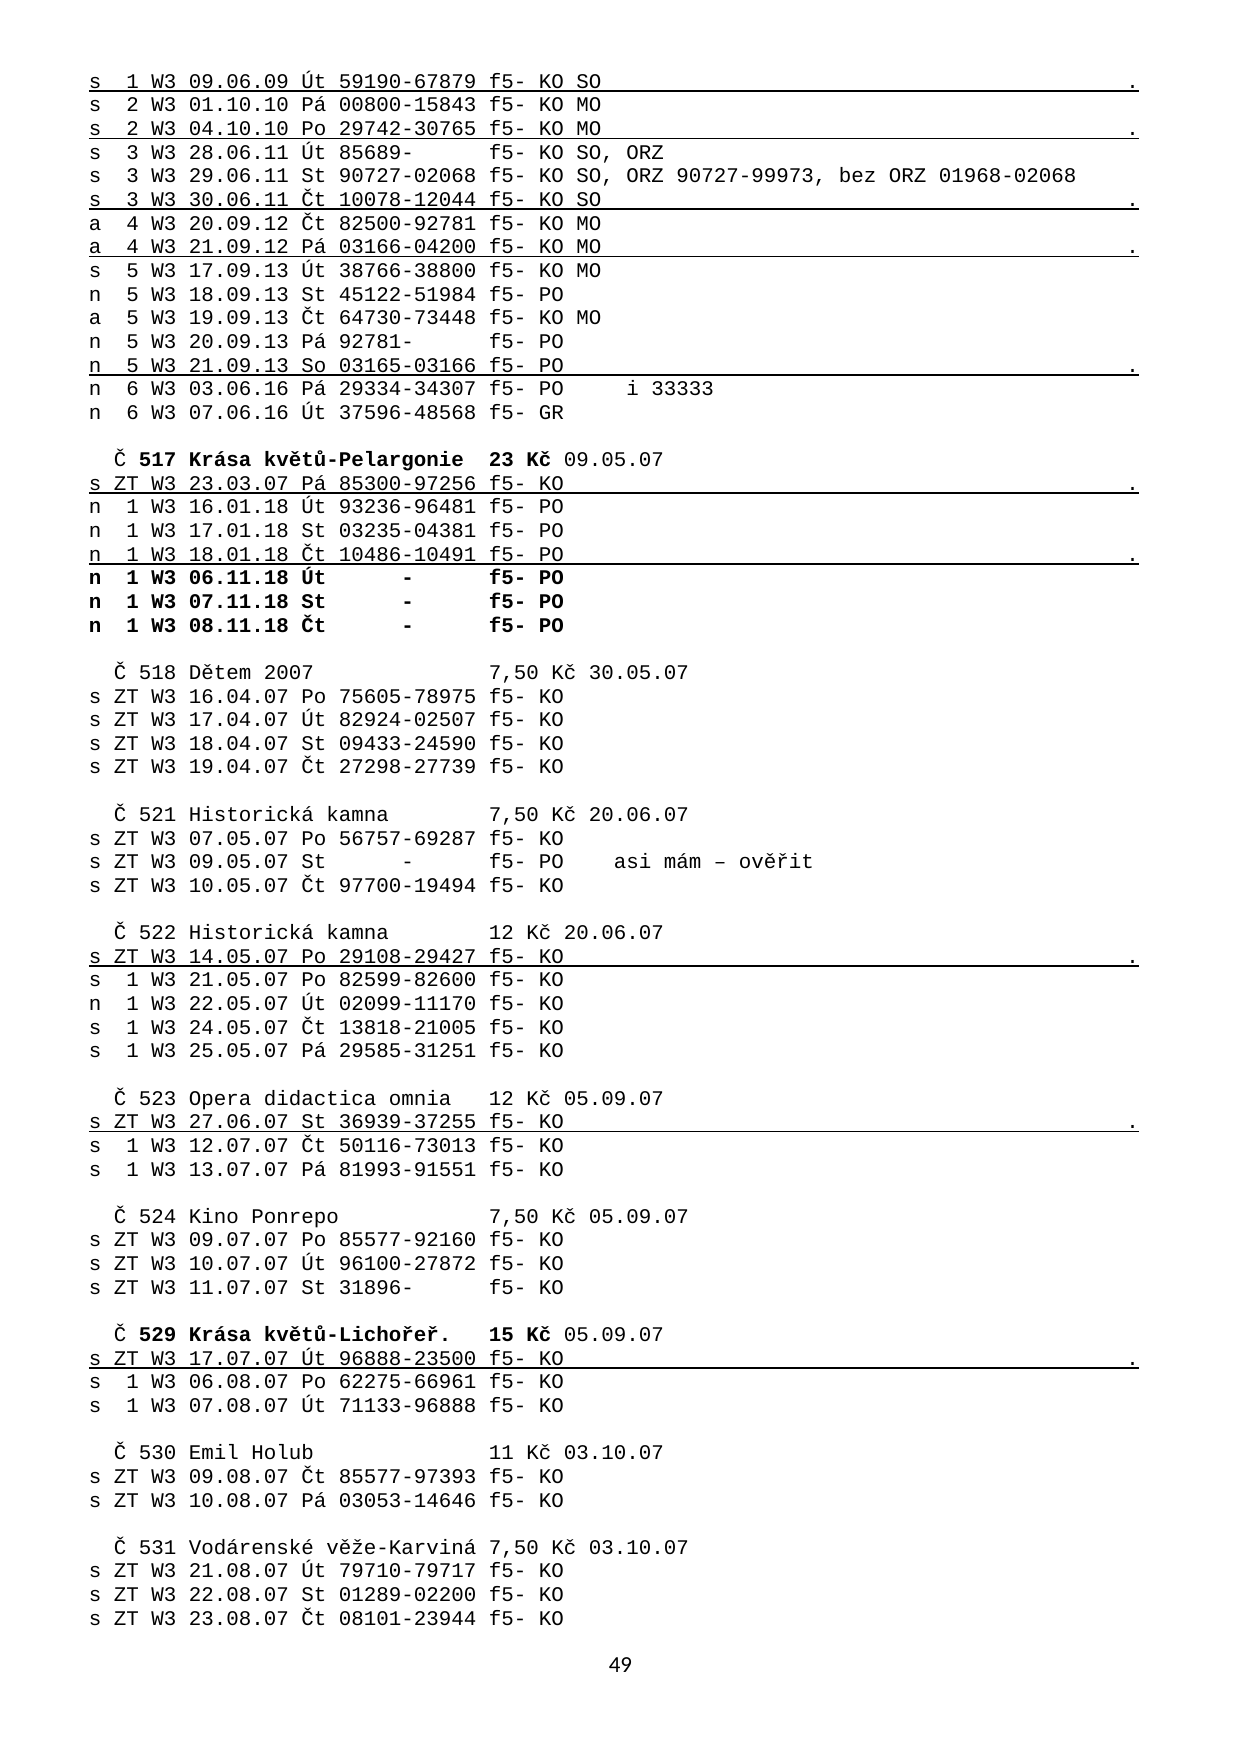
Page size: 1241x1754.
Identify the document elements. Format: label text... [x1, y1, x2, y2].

text s 1 W3 12.07.07 Čt 50116-73013 f5- KO [88, 1135, 1152, 1158]
text s 1 W3 07.08.07 Út 71133-96888 f5- KO [88, 1395, 1152, 1419]
text Č 531 Vodárenské věže-Karviná 7,50 Kč 03.10.07 [88, 1537, 1152, 1561]
text s ZT W3 18.04.07 St 09433-24590 f5- KO [88, 733, 1152, 757]
text n 1 W3 18.01.18 Čt 10486-10491 f5- PO . [88, 544, 1152, 567]
text s ZT W3 10.05.07 Čt 97700-19494 f5- KO [88, 875, 1152, 898]
text s ZT W3 21.08.07 Út 79710-79717 f5- KO [88, 1561, 1152, 1584]
text s 1 W3 21.05.07 Po 82599-82600 f5- KO [88, 969, 1152, 993]
text s ZT W3 19.04.07 Čt 27298-27739 f5- KO [88, 757, 1152, 780]
text n 6 W3 07.06.16 Út 37596-48568 f5- GR [88, 402, 1152, 426]
text Č 524 Kino Ponrepo 7,50 Kč 05.09.07 [88, 1206, 1152, 1229]
text s ZT W3 10.08.07 Pá 03053-14646 f5- KO [88, 1489, 1152, 1513]
text Č 530 Emil Holub 11 Kč 03.10.07 [88, 1442, 1152, 1466]
text s ZT W3 14.05.07 Po 29108-29427 f5- KO . [88, 946, 1152, 969]
text s 3 W3 30.06.11 Čt 10078-12044 f5- KO SO . [88, 189, 1152, 213]
text n 1 W3 16.01.18 Út 93236-96481 f5- PO [88, 496, 1152, 520]
text Č 521 Historická kamna 7,50 Kč 20.06.07 [88, 804, 1152, 827]
text n 5 W3 21.09.13 So 03165-03166 f5- PO . [88, 354, 1152, 378]
text s ZT W3 23.08.07 Čt 08101-23944 f5- KO [88, 1608, 1152, 1631]
text n 5 W3 20.09.13 Pá 92781- f5- PO [88, 331, 1152, 354]
text s 1 W3 06.08.07 Po 62275-66961 f5- KO [88, 1371, 1152, 1395]
text a 5 W3 19.09.13 Čt 64730-73448 f5- KO MO [88, 307, 1152, 331]
text s ZT W3 16.04.07 Po 75605-78975 f5- KO [88, 686, 1152, 709]
text s ZT W3 09.07.07 Po 85577-92160 f5- KO [88, 1229, 1152, 1253]
text n 1 W3 08.11.18 Čt - f5- PO [88, 615, 1152, 638]
text s ZT W3 09.08.07 Čt 85577-97393 f5- KO [88, 1466, 1152, 1489]
text n 1 W3 22.05.07 Út 02099-11170 f5- KO [88, 993, 1152, 1017]
text Č 523 Opera didactica omnia 12 Kč 05.09.07 [88, 1088, 1152, 1111]
text Č 518 Dětem 2007 7,50 Kč 30.05.07 [88, 662, 1152, 686]
text s ZT W3 27.06.07 St 36939-37255 f5- KO . [88, 1111, 1152, 1135]
text s ZT W3 07.05.07 Po 56757-69287 f5- KO [88, 827, 1152, 851]
text s 3 W3 28.06.11 Út 85689- f5- KO SO, ORZ [88, 142, 1152, 165]
text a 4 W3 20.09.12 Čt 82500-92781 f5- KO MO [88, 213, 1152, 236]
text n 6 W3 03.06.16 Pá 29334-34307 f5- PO i 33333 [88, 378, 1152, 402]
text n 1 W3 07.11.18 St - f5- PO [88, 591, 1152, 615]
text s 3 W3 29.06.11 St 90727-02068 f5- KO SO, ORZ 90727-99973, bez ORZ 01968-02068 [88, 165, 1152, 189]
text s 1 W3 13.07.07 Pá 81993-91551 f5- KO [88, 1158, 1152, 1182]
text Č 529 Krása květů-Lichořeř. 15 Kč 05.09.07 [88, 1324, 1152, 1348]
text Č 517 Krása květů-Pelargonie 23 Kč 09.05.07 [88, 449, 1152, 473]
text a 4 W3 21.09.12 Pá 03166-04200 f5- KO MO . [88, 236, 1152, 260]
text s ZT W3 17.04.07 Út 82924-02507 f5- KO [88, 709, 1152, 733]
text s 1 W3 25.05.07 Pá 29585-31251 f5- KO [88, 1040, 1152, 1064]
text s ZT W3 11.07.07 St 31896- f5- KO [88, 1277, 1152, 1300]
text s 1 W3 09.06.09 Út 59190-67879 f5- KO SO . [88, 71, 1152, 94]
text s ZT W3 09.05.07 St - f5- PO asi mám – ověřit [88, 851, 1152, 875]
text Č 522 Historická kamna 12 Kč 20.06.07 [88, 922, 1152, 946]
text n 1 W3 06.11.18 Út - f5- PO [88, 567, 1152, 591]
text s ZT W3 17.07.07 Út 96888-23500 f5- KO . [88, 1348, 1152, 1371]
text s ZT W3 22.08.07 St 01289-02200 f5- KO [88, 1584, 1152, 1608]
text s 5 W3 17.09.13 Út 38766-38800 f5- KO MO [88, 260, 1152, 284]
text s 2 W3 04.10.10 Po 29742-30765 f5- KO MO . [88, 118, 1152, 142]
text n 1 W3 17.01.18 St 03235-04381 f5- PO [88, 520, 1152, 544]
text s ZT W3 10.07.07 Út 96100-27872 f5- KO [88, 1253, 1152, 1277]
text s ZT W3 23.03.07 Pá 85300-97256 f5- KO . [88, 473, 1152, 496]
text s 2 W3 01.10.10 Pá 00800-15843 f5- KO MO [88, 94, 1152, 118]
text s 1 W3 24.05.07 Čt 13818-21005 f5- KO [88, 1017, 1152, 1040]
text n 5 W3 18.09.13 St 45122-51984 f5- PO [88, 284, 1152, 307]
